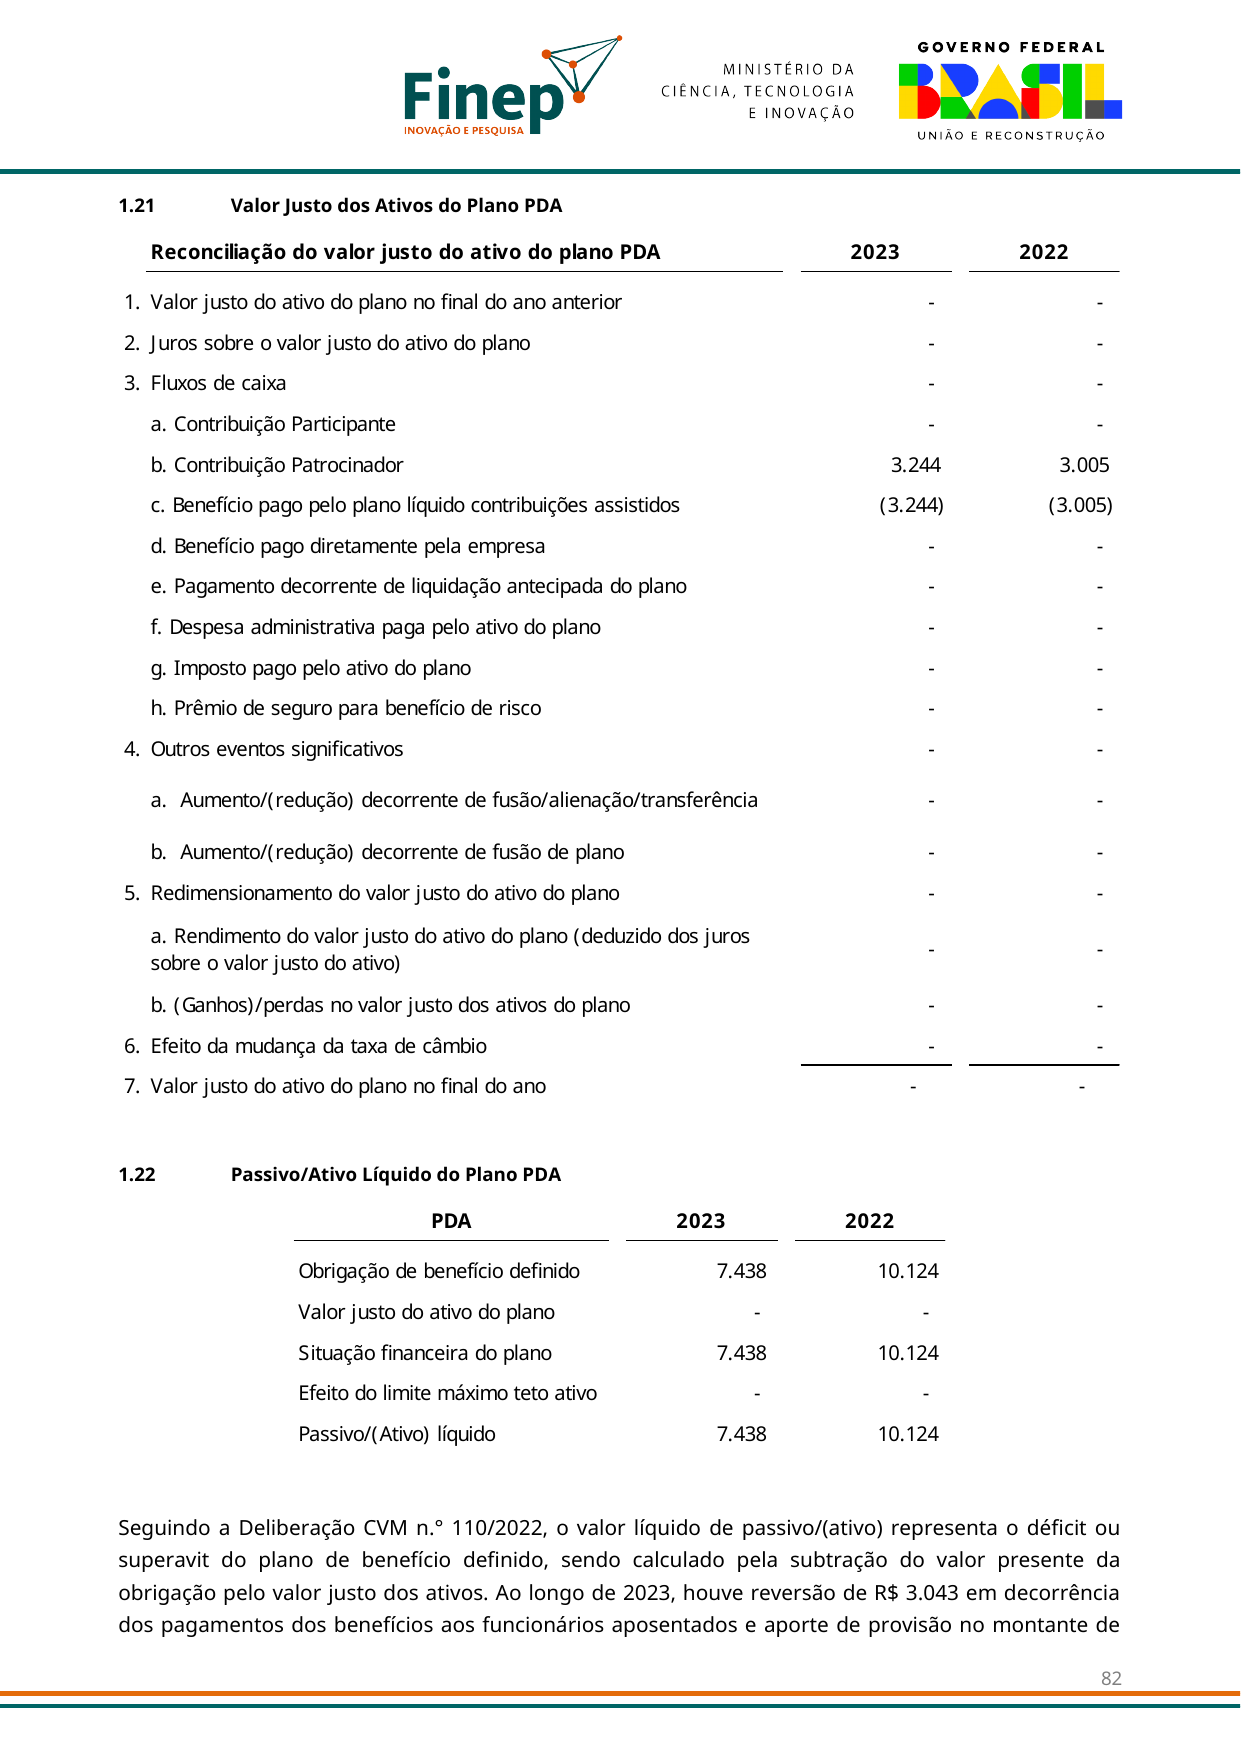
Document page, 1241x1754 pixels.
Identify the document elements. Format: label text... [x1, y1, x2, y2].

text Seguindo a Deliberação CVM n.° 110/2022, o valor líquido de passivo/(ativo) representa o déficit ou superavit do plano de benefício definido, sendo calculado pela subtração do valor presente da obrigação pelo valor justo dos ativos. Ao longo de 2023, houve reversão de R$ 3.043 em decorrência dos pagamentos dos benefícios aos funcionários aposentados e aporte de provisão no montante de [118, 1513, 1122, 1639]
subtitle Passivo/Ativo Líquido do Plano PDA [118, 1161, 1122, 1187]
subtitle Valor Justo dos Ativos do Plano PDA [118, 192, 1122, 217]
